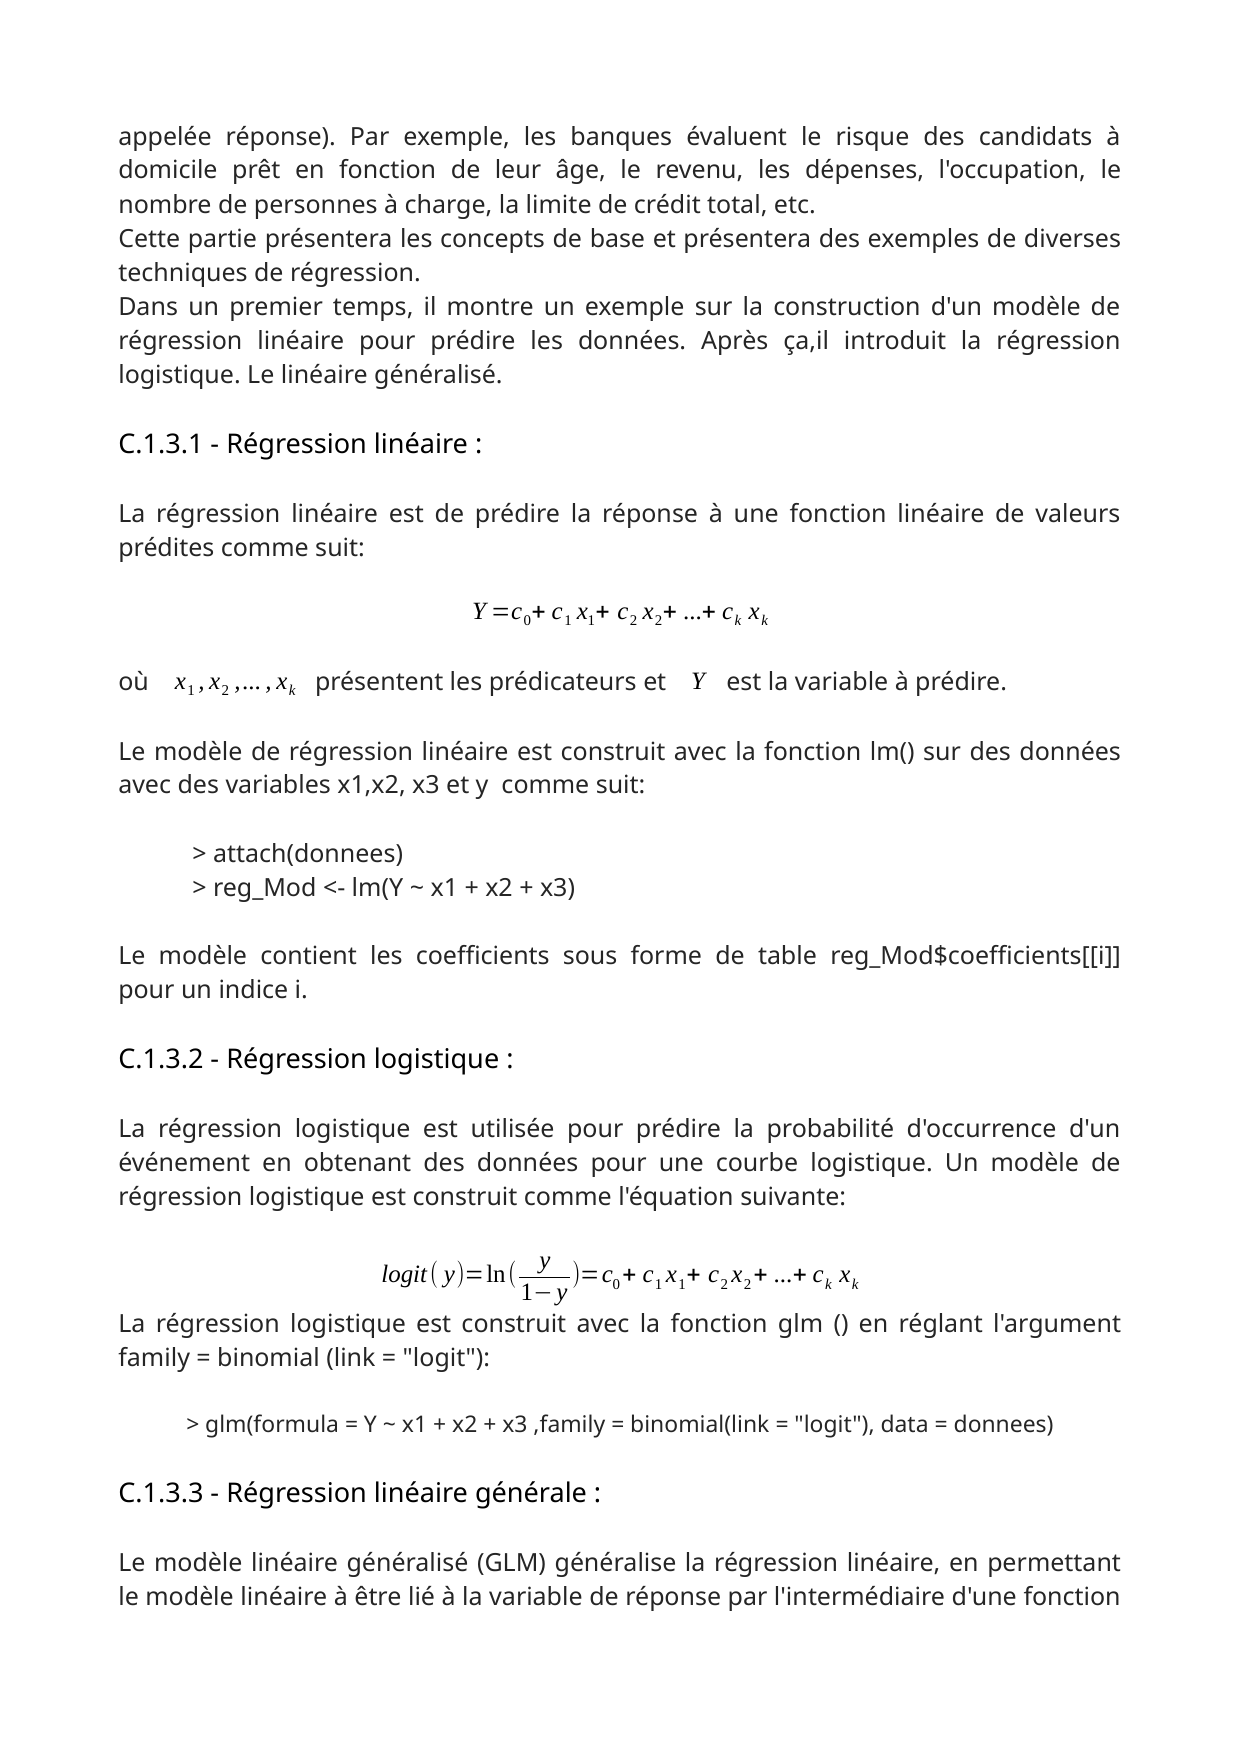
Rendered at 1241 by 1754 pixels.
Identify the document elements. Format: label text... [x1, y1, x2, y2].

text > reg_Mod <- lm(Y ~ x1 + x2 + x3) [118, 869, 1122, 903]
text C.1.3.2 - Régression logistique : [118, 1040, 1122, 1077]
text La régression linéaire est de prédire la réponse à une fonction linéaire de valeurs prédites comme suit: [118, 496, 1122, 564]
text C.1.3.1 - Régression linéaire : [118, 425, 1122, 462]
text > attach(donnees) [118, 835, 1122, 869]
text C.1.3.3 - Régression linéaire générale : [118, 1473, 1122, 1510]
text La régression logistique est construit avec la fonction glm () en réglant l'argument family = binomial (link = "logit"): [118, 1306, 1122, 1374]
text Le modèle de régression linéaire est construit avec la fonction lm() sur des données avec des variables x1,x2, x3 et y comme suit: [118, 733, 1122, 801]
text où présentent les prédicateurs et est la variable à prédire. [118, 663, 1122, 699]
text Cette partie présentera les concepts de base et présentera des exemples de diverses techniques de régression. [118, 220, 1122, 288]
text Le modèle contient les coefficients sous forme de table reg_Mod$coefficients[[i]] pour un indice i. [118, 937, 1122, 1006]
text La régression logistique est utilisée pour prédire la probabilité d'occurrence d'un événement en obtenant des données pour une courbe logistique. Un modèle de régression logistique est construit comme l'équation suivante: [118, 1111, 1122, 1213]
text appelée réponse). Par exemple, les banques évaluent le risque des candidats à domicile prêt en fonction de leur âge, le revenu, les dépenses, l'occupation, le nombre de personnes à charge, la limite de crédit total, etc. [118, 118, 1122, 220]
text > glm(formula = Y ~ x1 + x2 + x3 ,family = binomial(link = "logit"), data = donnees) [118, 1408, 1122, 1439]
text Le modèle linéaire généralisé (GLM) généralise la régression linéaire, en permettant le modèle linéaire à être lié à la variable de réponse par l'intermédiaire d'une fonction [118, 1544, 1122, 1612]
text Dans un premier temps, il montre un exemple sur la construction d'un modèle de régression linéaire pour prédire les données. Après ça,il introduit la régression logistique. Le linéaire généralisé. [118, 288, 1122, 391]
